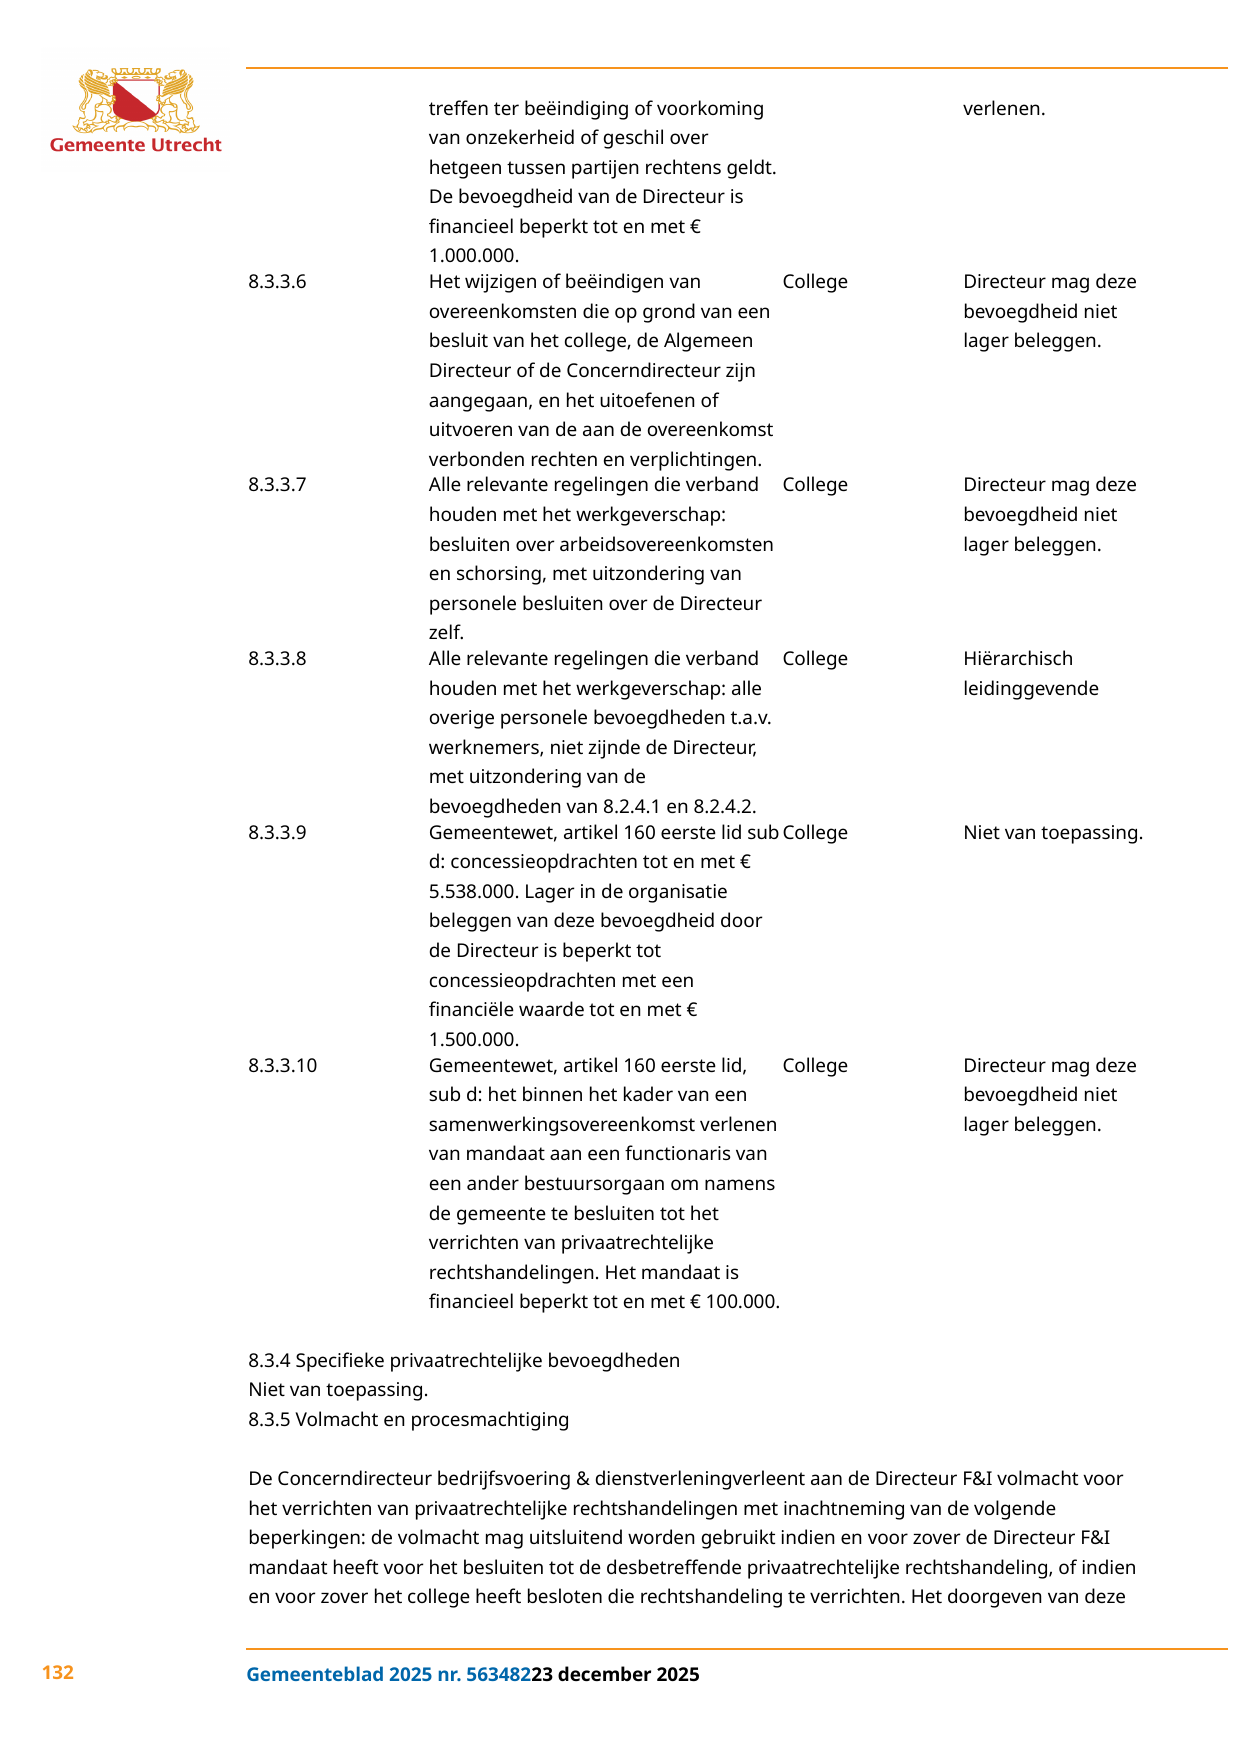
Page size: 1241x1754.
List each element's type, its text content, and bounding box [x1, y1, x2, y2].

table_cell Het wijzigen of beëindigen van overeenkomsten die op grond van een besluit van het college, de Algemeen Directeur of de Concerndirecteur zijn aangegaan, en het uitoefenen of uitvoeren van de aan de overeenkomst verbonden rechten en verplichtingen. [429, 269, 782, 472]
table_cell Gemeentewet, artikel 160 eerste lid, sub d: het binnen het kader van een samenwerkingsovereenkomst verlenen van mandaat aan een functionaris van een ander bestuursorgaan om namens de gemeente te besluiten tot het verrichten van privaatrechtelijke rechtshandelingen. Het mandaat is financieel beperkt tot en met € 100.000. [429, 1052, 782, 1314]
text 8.3.4 Specifieke privaatrechtelijke bevoegdheden [248, 1347, 1152, 1373]
table_cell 8.3.3.9 [248, 819, 429, 1052]
table_cell 8.3.3.10 [248, 1052, 429, 1314]
table_cell Alle relevante regelingen die verband houden met het werkgeverschap: besluiten over arbeidsovereenkomsten en schorsing, met uitzondering van personele besluiten over de Directeur zelf. [429, 472, 782, 645]
text Niet van toepassing. [248, 1377, 1152, 1402]
table_cell Alle relevante regelingen die verband houden met het werkgeverschap: alle overige personele bevoegdheden t.a.v. werknemers, niet zijnde de Directeur, met uitzondering van de bevoegdheden van 8.2.4.1 en 8.2.4.2. [429, 645, 782, 819]
picture [41, 47, 231, 172]
table_cell Directeur mag deze bevoegdheid niet lager beleggen. [963, 1052, 1152, 1314]
table_cell 8.3.3.8 [248, 645, 429, 819]
table_cell [248, 95, 429, 268]
table_cell College [782, 472, 963, 645]
table_cell Directeur mag deze bevoegdheid niet lager beleggen. [963, 269, 1152, 472]
table_cell College [782, 645, 963, 819]
table_cell 8.3.3.6 [248, 269, 429, 472]
table_cell College [782, 1052, 963, 1314]
table_cell Directeur mag deze bevoegdheid niet lager beleggen. [963, 472, 1152, 645]
table_cell 8.3.3.7 [248, 472, 429, 645]
table_cell verlenen. [963, 95, 1152, 268]
text De Concerndirecteur bedrijfsvoering & dienstverleningverleent aan de Directeur F&I volmacht voor het verrichten van privaatrechtelijke rechtshandelingen met inachtneming van de volgende beperkingen: de volmacht mag uitsluitend worden gebruikt indien en voor zover de Directeur F&I mandaat heeft voor het besluiten tot de desbetreffende privaatrechtelijke rechtshandeling, of indien en voor zover het college heeft besloten die rechtshandeling te verrichten. Het doorgeven van deze [248, 1465, 1152, 1609]
table_cell [782, 95, 963, 268]
table_cell College [782, 269, 963, 472]
table_cell Niet van toepassing. [963, 819, 1152, 1052]
text 8.3.5 Volmacht en procesmachtiging [248, 1406, 1152, 1432]
table_cell treffen ter beëindiging of voorkoming van onzekerheid of geschil over hetgeen tussen partijen rechtens geldt. De bevoegdheid van de Directeur is financieel beperkt tot en met € 1.000.000. [429, 95, 782, 268]
table_cell College [782, 819, 963, 1052]
table_cell Gemeentewet, artikel 160 eerste lid sub d: concessieopdrachten tot en met € 5.538.000. Lager in de organisatie beleggen van deze bevoegdheid door de Directeur is beperkt tot concessieopdrachten met een financiële waarde tot en met € 1.500.000. [429, 819, 782, 1052]
table_cell Hiërarchisch leidinggevende [963, 645, 1152, 819]
